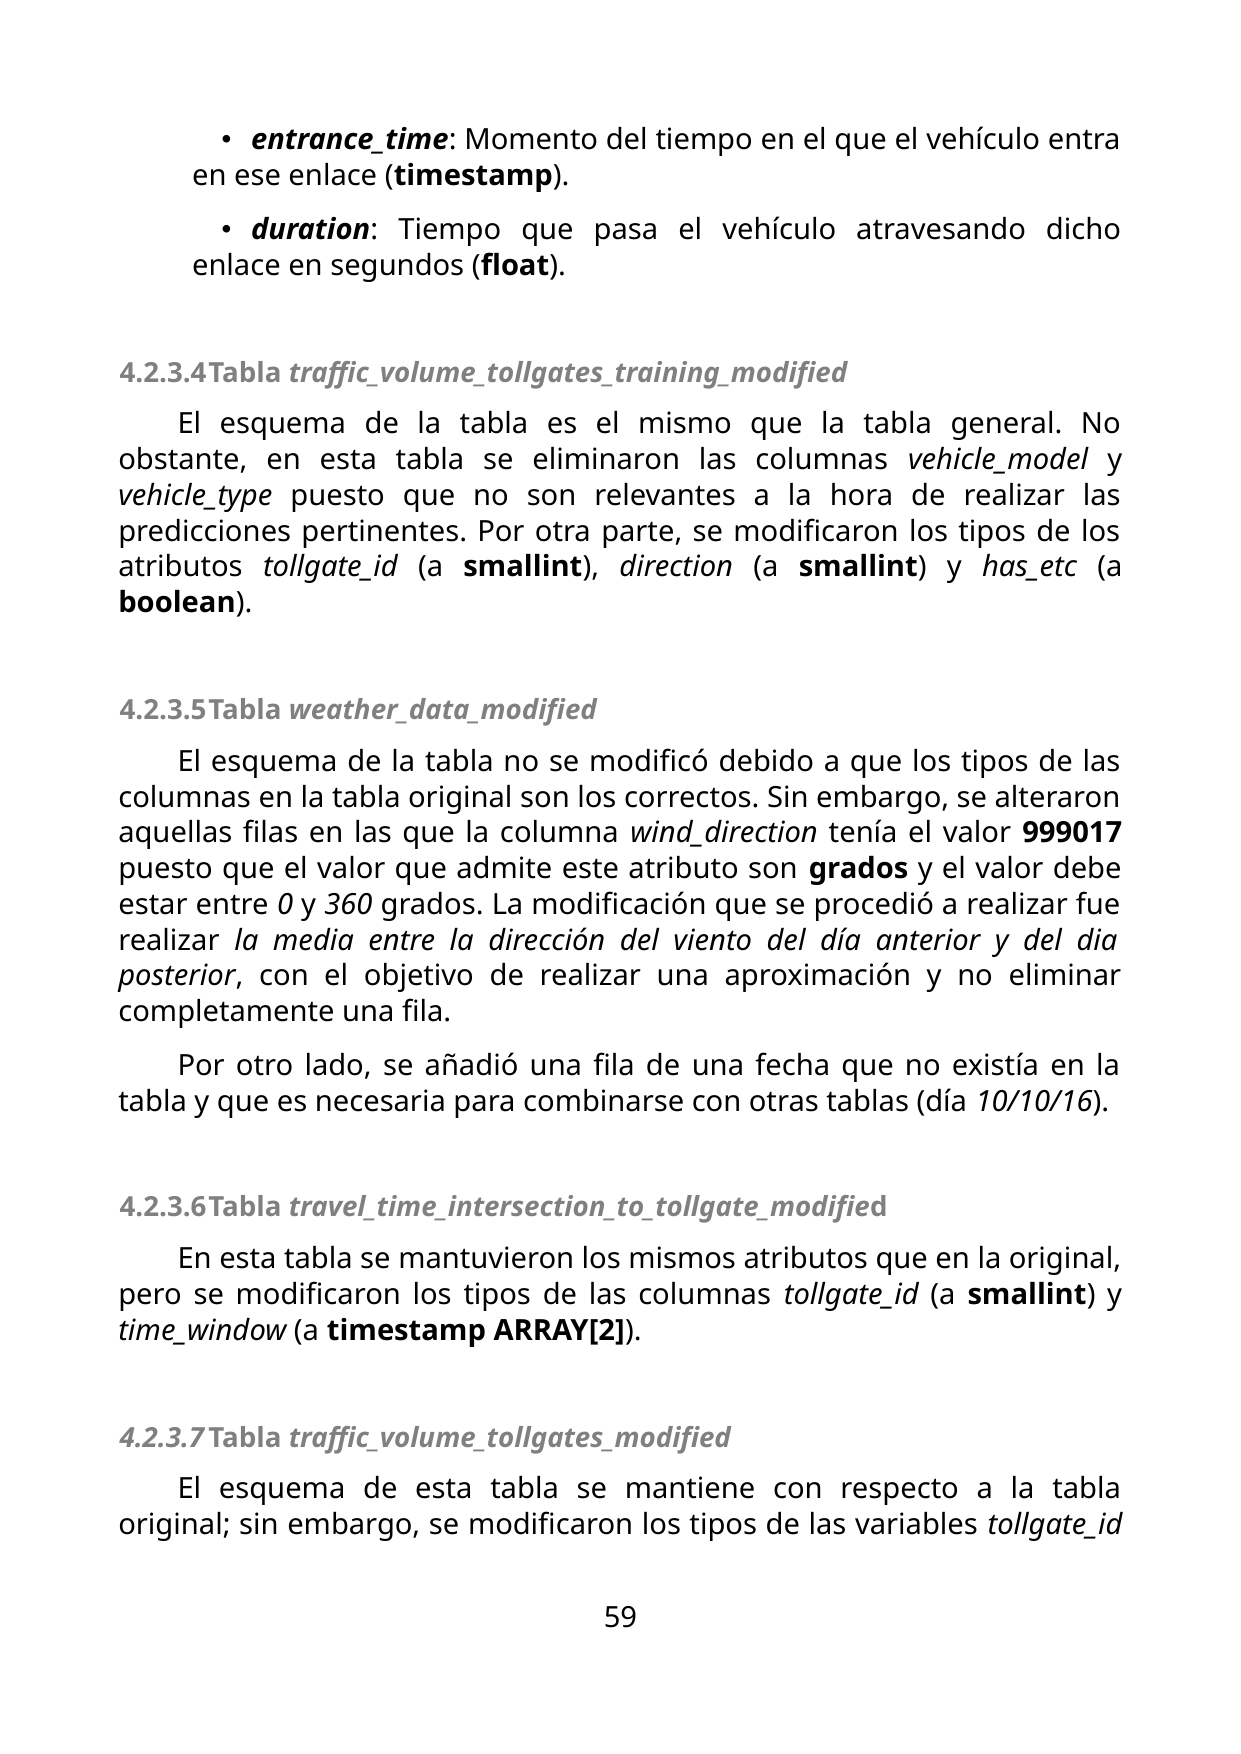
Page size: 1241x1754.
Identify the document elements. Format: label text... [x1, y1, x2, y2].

subtitle Tabla traffic_volume_tollgates_modified [119, 1418, 1122, 1455]
list entrance_time: Momento del tiempo en el que el vehículo entra en ese enlace (timestamp). [162, 118, 1122, 193]
text El esquema de la tabla es el mismo que la tabla general. No obstante, en esta tabla se eliminaron las columnas vehicle_model y vehicle_type puesto que no son relevantes a la hora de realizar las predicciones pertinentes. Por otra parte, se modificaron los tipos de los atributos tollgate_id (a smallint), direction (a smallint) y has_etc (a boolean). [118, 403, 1122, 621]
text Por otro lado, se añadió una fila de una fecha que no existía en la tabla y que es necesaria para combinarse con otras tablas (día 10/10/16). [118, 1044, 1122, 1120]
text En esta tabla se mantuvieron los mismos atributos que en la original, pero se modificaron los tipos de las columnas tollgate_id (a smallint) y time_window (a timestamp ARRAY[2]). [118, 1237, 1122, 1348]
subtitle Tabla travel_time_intersection_to_tollgate_modified [119, 1187, 1122, 1225]
text El esquema de esta tabla se mantiene con respecto a la tabla original; sin embargo, se modificaron los tipos de las variables tollgate_id [118, 1468, 1122, 1543]
list duration: Tiempo que pasa el vehículo atravesando dicho enlace en segundos (float). [162, 208, 1122, 283]
subtitle Tabla weather_data_modified [119, 690, 1122, 728]
subtitle Tabla traffic_volume_tollgates_training_modified [119, 353, 1122, 390]
text El esquema de la tabla no se modificó debido a que los tipos de las columnas en la tabla original son los correctos. Sin embargo, se alteraron aquellas filas en las que la columna wind_direction tenía el valor 999017 puesto que el valor que admite este atributo son grados y el valor debe estar entre 0 y 360 grados. La modificación que se procedió a realizar fue realizar la media entre la dirección del viento del día anterior y del dia posterior, con el objetivo de realizar una aproximación y no eliminar completamente una fila. [118, 740, 1122, 1030]
